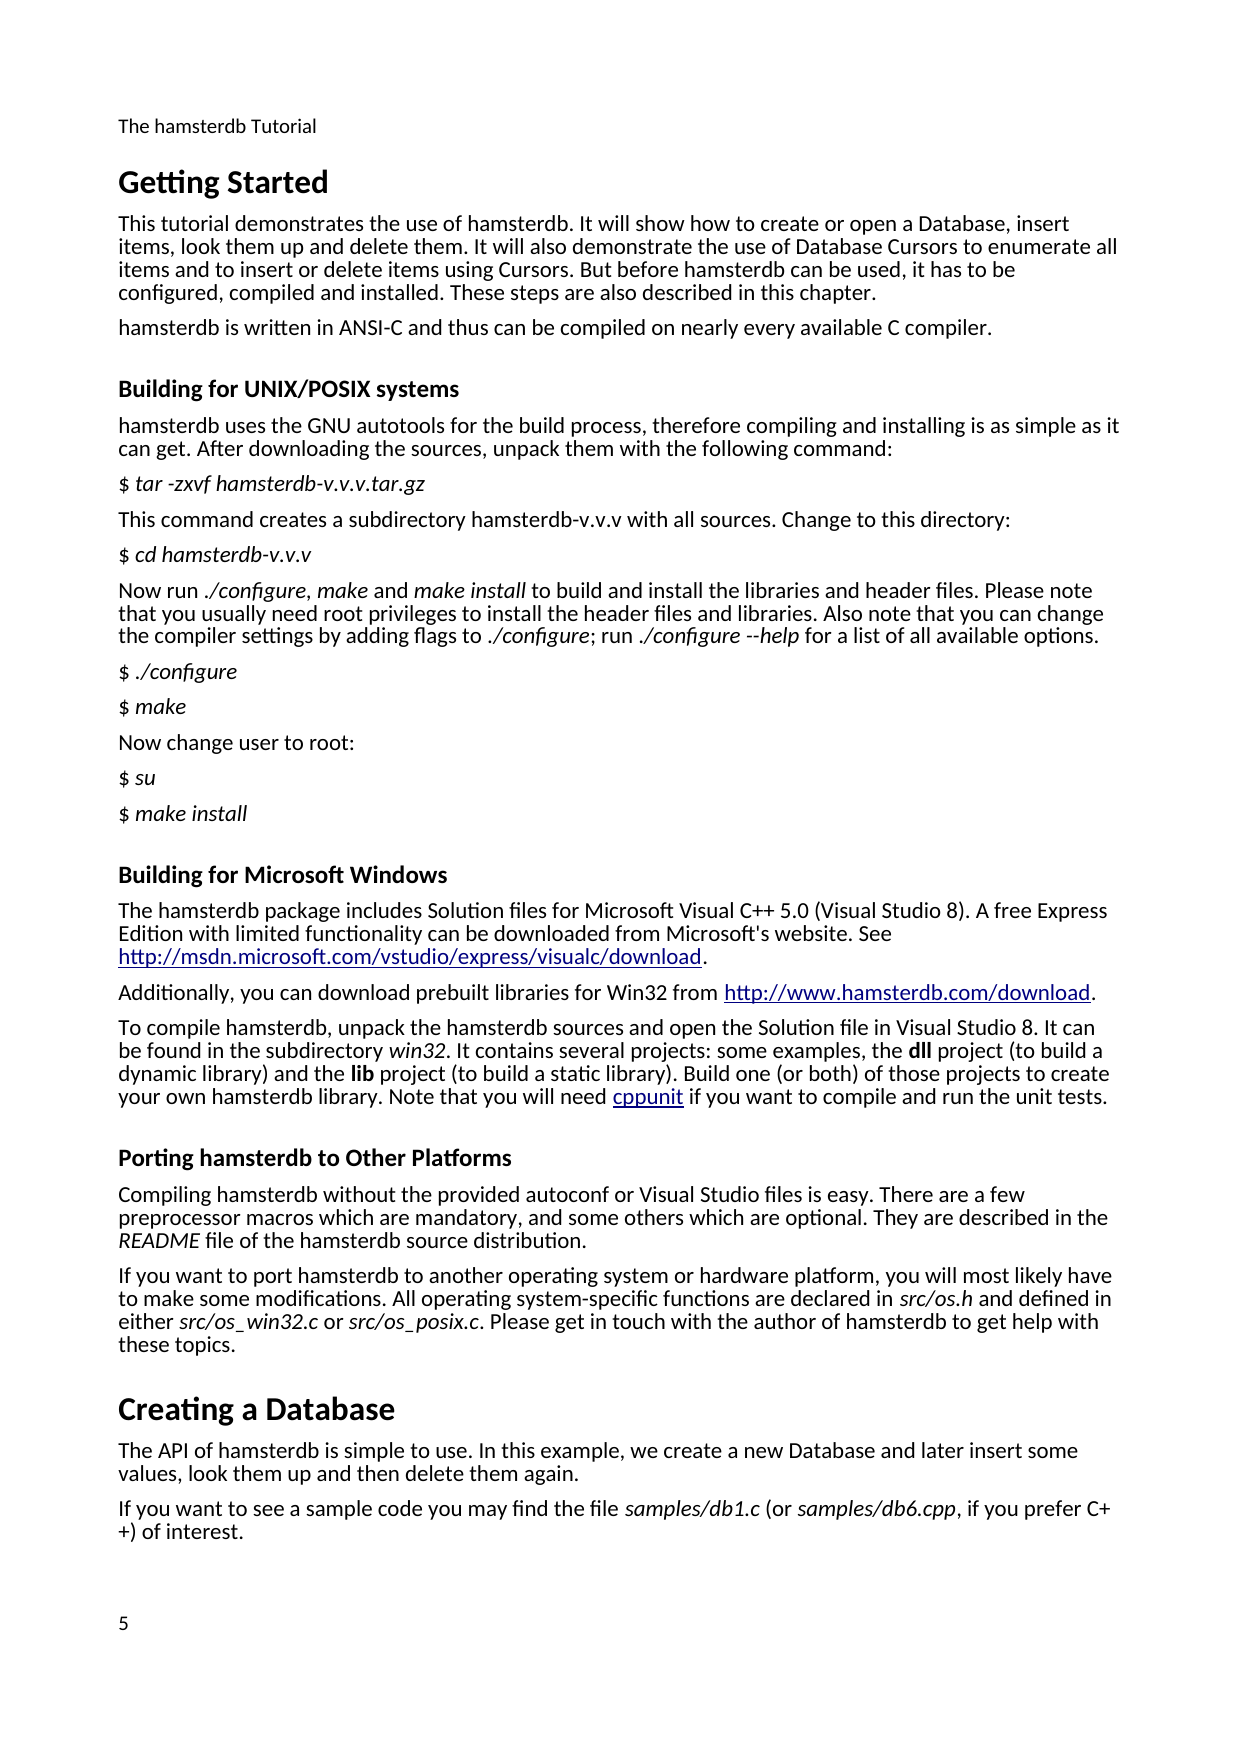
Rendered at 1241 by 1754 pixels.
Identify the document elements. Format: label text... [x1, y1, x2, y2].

text This tutorial demonstrates the use of hamsterdb. It will show how to create or open a Database, insert items, look them up and delete them. It will also demonstrate the use of Database Cursors to enumerate all items and to insert or delete items using Cursors. But before hamsterdb can be used, it has to be configured, compiled and installed. These steps are also described in this chapter. [118, 214, 1122, 306]
text $ cd hamsterdb-v.v.v [118, 546, 1122, 568]
subtitle Building for Microsoft Windows [118, 864, 1122, 889]
text hamsterdb is written in ANSI-C and thus can be compiled on nearly every available C compiler. [118, 318, 1122, 341]
text $ su [118, 768, 1122, 791]
text $ make install [118, 804, 1122, 827]
text $ ./configure [118, 662, 1122, 685]
text This command creates a subdirectory hamsterdb-v.v.v with all sources. Change to this directory: [118, 510, 1122, 533]
text Now change user to root: [118, 733, 1122, 756]
subtitle Getting Started [118, 168, 1122, 202]
text $ make [118, 698, 1122, 721]
subtitle Creating a Database [118, 1396, 1122, 1429]
text $ tar -zxvf hamsterdb-v.v.v.tar.gz [118, 475, 1122, 498]
text The API of hamsterdb is simple to use. In this example, we create a new Database and later insert some values, look them up and then delete them again. [118, 1441, 1122, 1487]
subtitle Porting hamsterdb to Other Platforms [118, 1148, 1122, 1173]
text The hamsterdb package includes Solution files for Microsoft Visual C++ 5.0 (Visual Studio 8). A free Express Edition with limited functionality can be downloaded from Microsoft's website. See http://msdn.microsoft.com/vstudio/express/visualc/download. [118, 902, 1122, 971]
text Additionally, you can download prebuilt libraries for Win32 from http://www.hamsterdb.com/download. [118, 983, 1122, 1006]
subtitle Building for UNIX/POSIX systems [118, 379, 1122, 404]
text To compile hamsterdb, unpack the hamsterdb sources and open the Solution file in Visual Studio 8. It can be found in the subdirectory win32. It contains several projects: some examples, the dll project (to build a dynamic library) and the lib project (to build a static library). Build one (or both) of those projects to create your own hamsterdb library. Note that you will need cppunit if you want to compile and run the unit tests. [118, 1018, 1122, 1110]
text hamsterdb uses the GNU autotools for the build process, therefore compiling and installing is as simple as it can get. After downloading the sources, unpack them with the following command: [118, 416, 1122, 462]
text Compiling hamsterdb without the provided autoconf or Visual Studio files is easy. There are a few preprocessor macros which are mandatory, and some others which are optional. They are described in the README file of the hamsterdb source distribution. [118, 1185, 1122, 1254]
text If you want to port hamsterdb to another operating system or hardware platform, you will most likely have to make some modifications. All operating system-specific functions are declared in src/os.h and defined in either src/os_win32.c or src/os_posix.c. Please get in touch with the author of hamsterdb to get help with these topics. [118, 1266, 1122, 1358]
text If you want to see a sample code you may find the file samples/db1.c (or samples/db6.cpp, if you prefer C++) of interest. [118, 1500, 1122, 1546]
text Now run ./configure, make and make install to build and install the libraries and header files. Please note that you usually need root privileges to install the header files and libraries. Also note that you can change the compiler settings by adding flags to ./configure; run ./configure --help for a list of all available options. [118, 581, 1122, 650]
